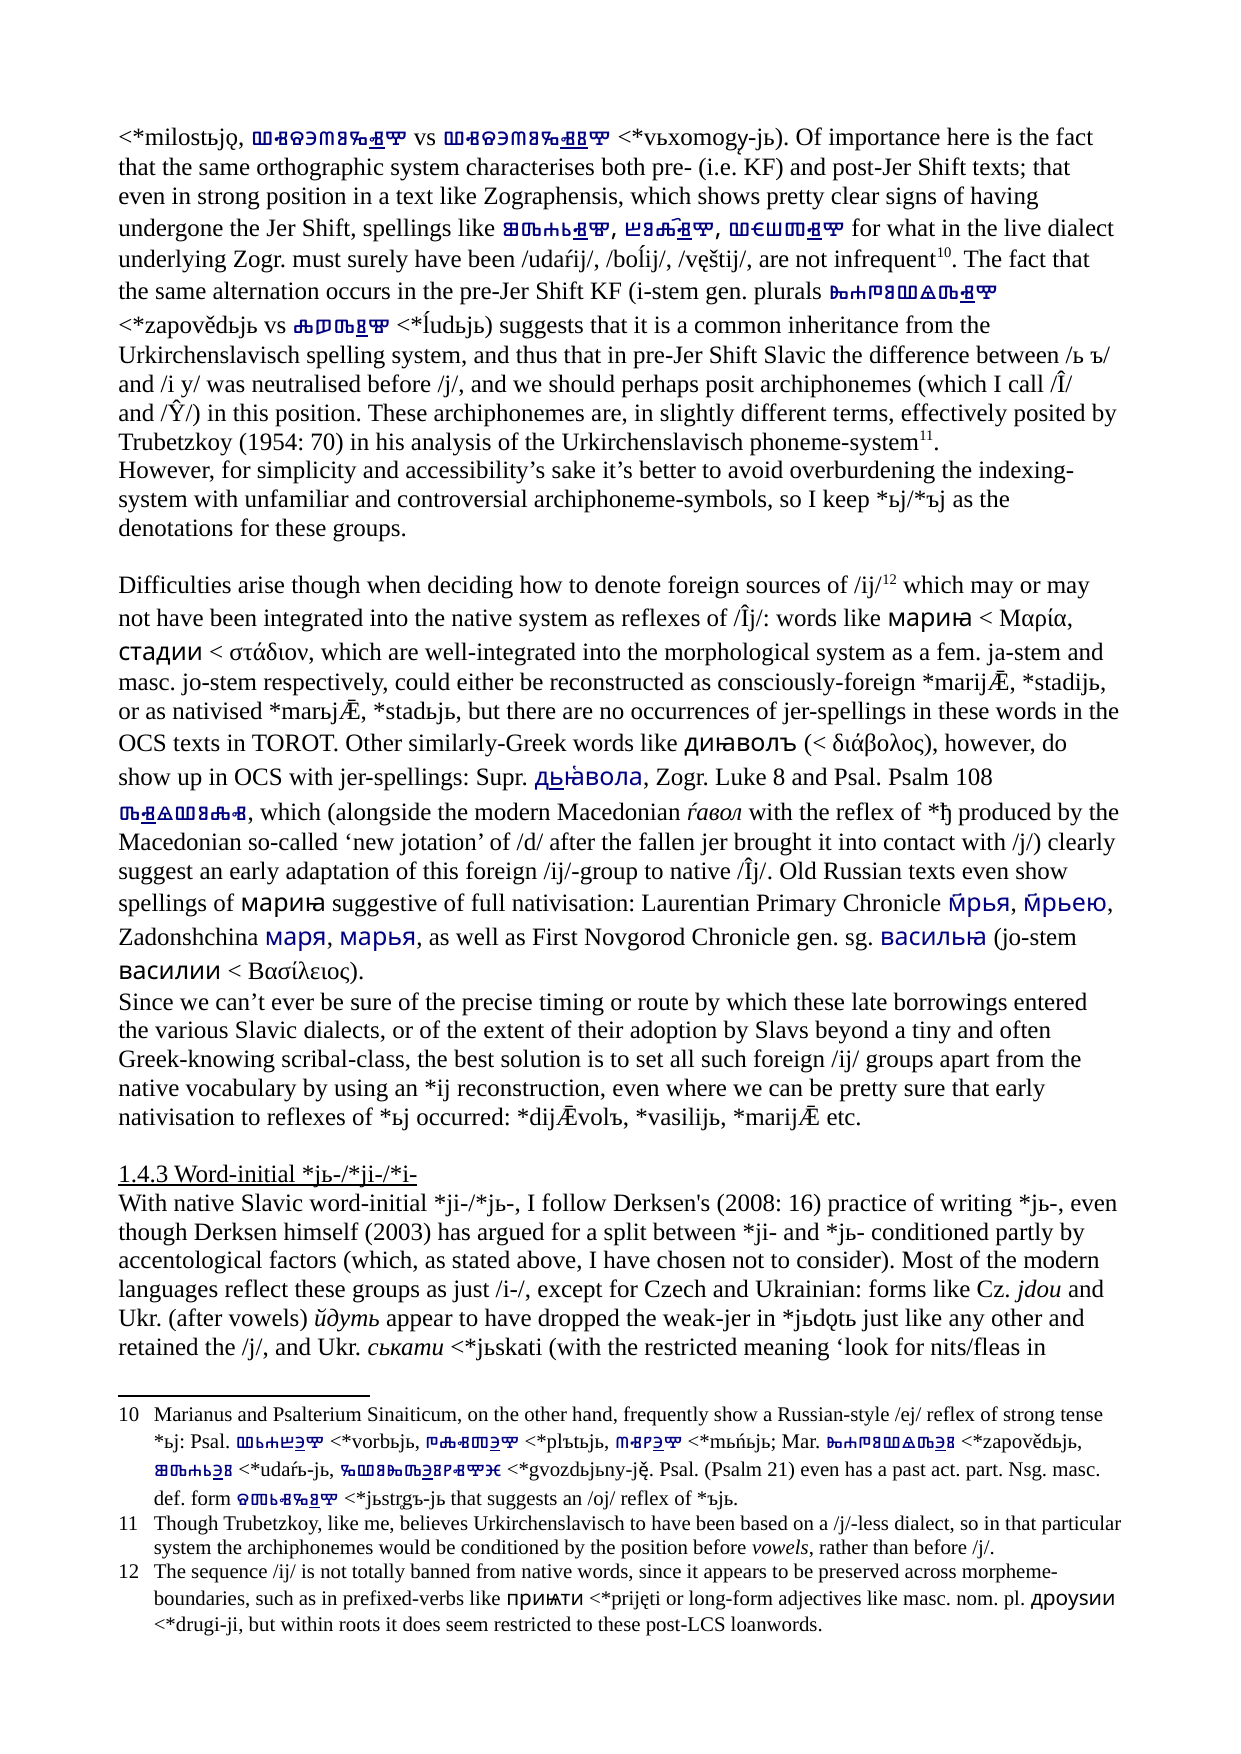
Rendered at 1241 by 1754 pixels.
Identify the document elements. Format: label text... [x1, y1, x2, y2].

text <*milostьjǫ, ⰲⱐⱄⰵⰿⱁⰳⱏⰹ vs ⰲⱐⱄⰵⰿⱁⰳⱏⰻⰹ <*vьxomogy̨-jь). Of importance here is the fact that the same orthographic system characterises both pre- (i.e. KF) and post-Jer Shift texts; that even in strong position in a text like Zographensis, which shows pretty clear signs of having undergone the Jer Shift, spellings like ⱆⰴⰰⱃⱐⰺ, ⰱⱁⰾ҄ⱐⰹ, ⰲⱔⱎⱅⱐⰹ for what in the live dialect underlying Zogr. must surely have been /udaŕij/, /boĺij/, /vęštij/, are not infrequent. The fact that the same alternation occurs in the pre-Jer Shift KF (i-stem gen. plurals ⰸⰰⱂⱁⰲⱑⰴⱐⰹ <*zapovědьjь vs ⰾⱓⰴⰻⰺ <*ĺudьjь) suggests that it is a common inheritance from the Urkirchenslavisch spelling system, and thus that in pre-Jer Shift Slavic the difference between /ь ъ/ and /i y/ was neutralised before /j/, and we should perhaps posit archiphonemes (which I call /Î/ and /Ŷ/) in this position. These archiphonemes are, in slightly different terms, effectively posited by Trubetzkoy (1954: 70) in his analysis of the Urkirchenslavisch phoneme-system. [118, 118, 1122, 456]
text With native Slavic word-initial *ji-/*jь-, I follow Derksen's (2008: 16) practice of writing *jь-, even though Derksen himself (2003) has argued for a split between *ji- and *jь- conditioned partly by accentological factors (which, as stated above, I have chosen not to consider). Most of the modern languages reflect these groups as just /i-/, except for Czech and Ukrainian: forms like Cz. jdou and Ukr. (after vowels) йдyть appear to have dropped the weak-jer in *jьdǫtь just like any other and retained the /j/, and Ukr. ськати <*jьskati (with the restricted meaning ‘look for nits/fleas in [118, 1188, 1122, 1361]
text 1.4.3 Word-initial *jь‑/*ji‑/*i‑ [118, 1159, 1122, 1188]
text Since we can’t ever be sure of the precise timing or route by which these late borrowings entered the various Slavic dialects, or of the extent of their adoption by Slavs beyond a tiny and often Greek-knowing scribal-class, the best solution is to set all such foreign /ij/ groups apart from the native vocabulary by using an *ij reconstruction, even where we can be pretty sure that early nativisation to reflexes of *ьj occurred: *dijǢvolъ, *vasilijь, *marijǢ etc. [118, 987, 1122, 1131]
text Marianus and Psalterium Sinaiticum, on the other hand, frequently show a Russian-style /ej/ reflex of strong tense *ьj: Psal. ⰲⱃⰰⰱⰵⰹ <*vorbьjь, ⱂⰾⱏⱅⰵⰹ <*plъtьjь, ⰿⱐⱀⰵⰹ <*mьńьjь; Mar. ⰸⰰⱂⱁⰲⱑⰴⰵⰻ <*zapovědьjь, ⱆⰴⰰⱃⰵⰻ <*udaŕь-jь, ⰳⰲⱁⰸⰴⰵⰻⱀⱏⰹⱗ <*gvozdьjьny-ję̌. Psal. (Psalm 21) even has a past act. part. Nsg. masc. def. form ⱄⱅⱃⱏⰳⱁⰹ <*jьstr̥gъ‑jь that suggests an /oj/ reflex of *ъjь. [118, 1402, 1122, 1511]
text Though Trubetzkoy, like me, believes Urkirchenslavisch to have been based on a /j/-less dialect, so in that particular system the archiphonemes would be conditioned by the position before vowels, rather than before /j/. [118, 1511, 1122, 1559]
text Difficulties arise though when deciding how to denote foreign sources of /ij/ which may or may not have been integrated into the native system as reflexes of /Îj/: words like мариꙗ < Μαρία, стадии < στάδιον, which are well-integrated into the morphological system as a fem. ja-stem and masc. jo-stem respectively, could either be reconstructed as consciously-foreign *marijǢ, *stadijь, or as nativised *marьjǢ, *stadьjь, but there are no occurrences of jer-spellings in these words in the OCS texts in TOROT. Other similarly-Greek words like диꙗволъ (< διάβολος), however, do show up in OCS with jer-spellings: Supr. дьꙗ҅вола, Zogr. Luke 8 and Psal. Psalm 108 ⰴⱐⱑⰲⱁⰾⱏ, which (alongside the modern Macedonian ѓавол with the reflex of *ђ produced by the Macedonian so-called ‘new jotation’ of /d/ after the fallen jer brought it into contact with /j/) clearly suggest an early adaptation of this foreign /ij/-group to native /Îj/. Old Russian texts even show spellings of мариꙗ suggestive of full nativisation: Laurentian Primary Chronicle м҃рья, м҃рьею, Zadonshchina маря, марья, as well as First Novgorod Chronicle gen. sg. васильꙗ (jo-stem василии < Βασίλειος). [118, 542, 1122, 987]
text The sequence /ij/ is not totally banned from native words, since it appears to be preserved across morpheme-boundaries, such as in prefixed-verbs like приѩти <*prijęti or long-form adjectives like masc. nom. pl. дроуѕии <*drugi-ji, but within roots it does seem restricted to these post-LCS loanwords. [118, 1559, 1122, 1636]
text However, for simplicity and accessibility’s sake it’s better to avoid overburdening the indexing-system with unfamiliar and controversial archiphoneme-symbols, so I keep *ьj/*ъj as the denotations for these groups. [118, 456, 1122, 542]
